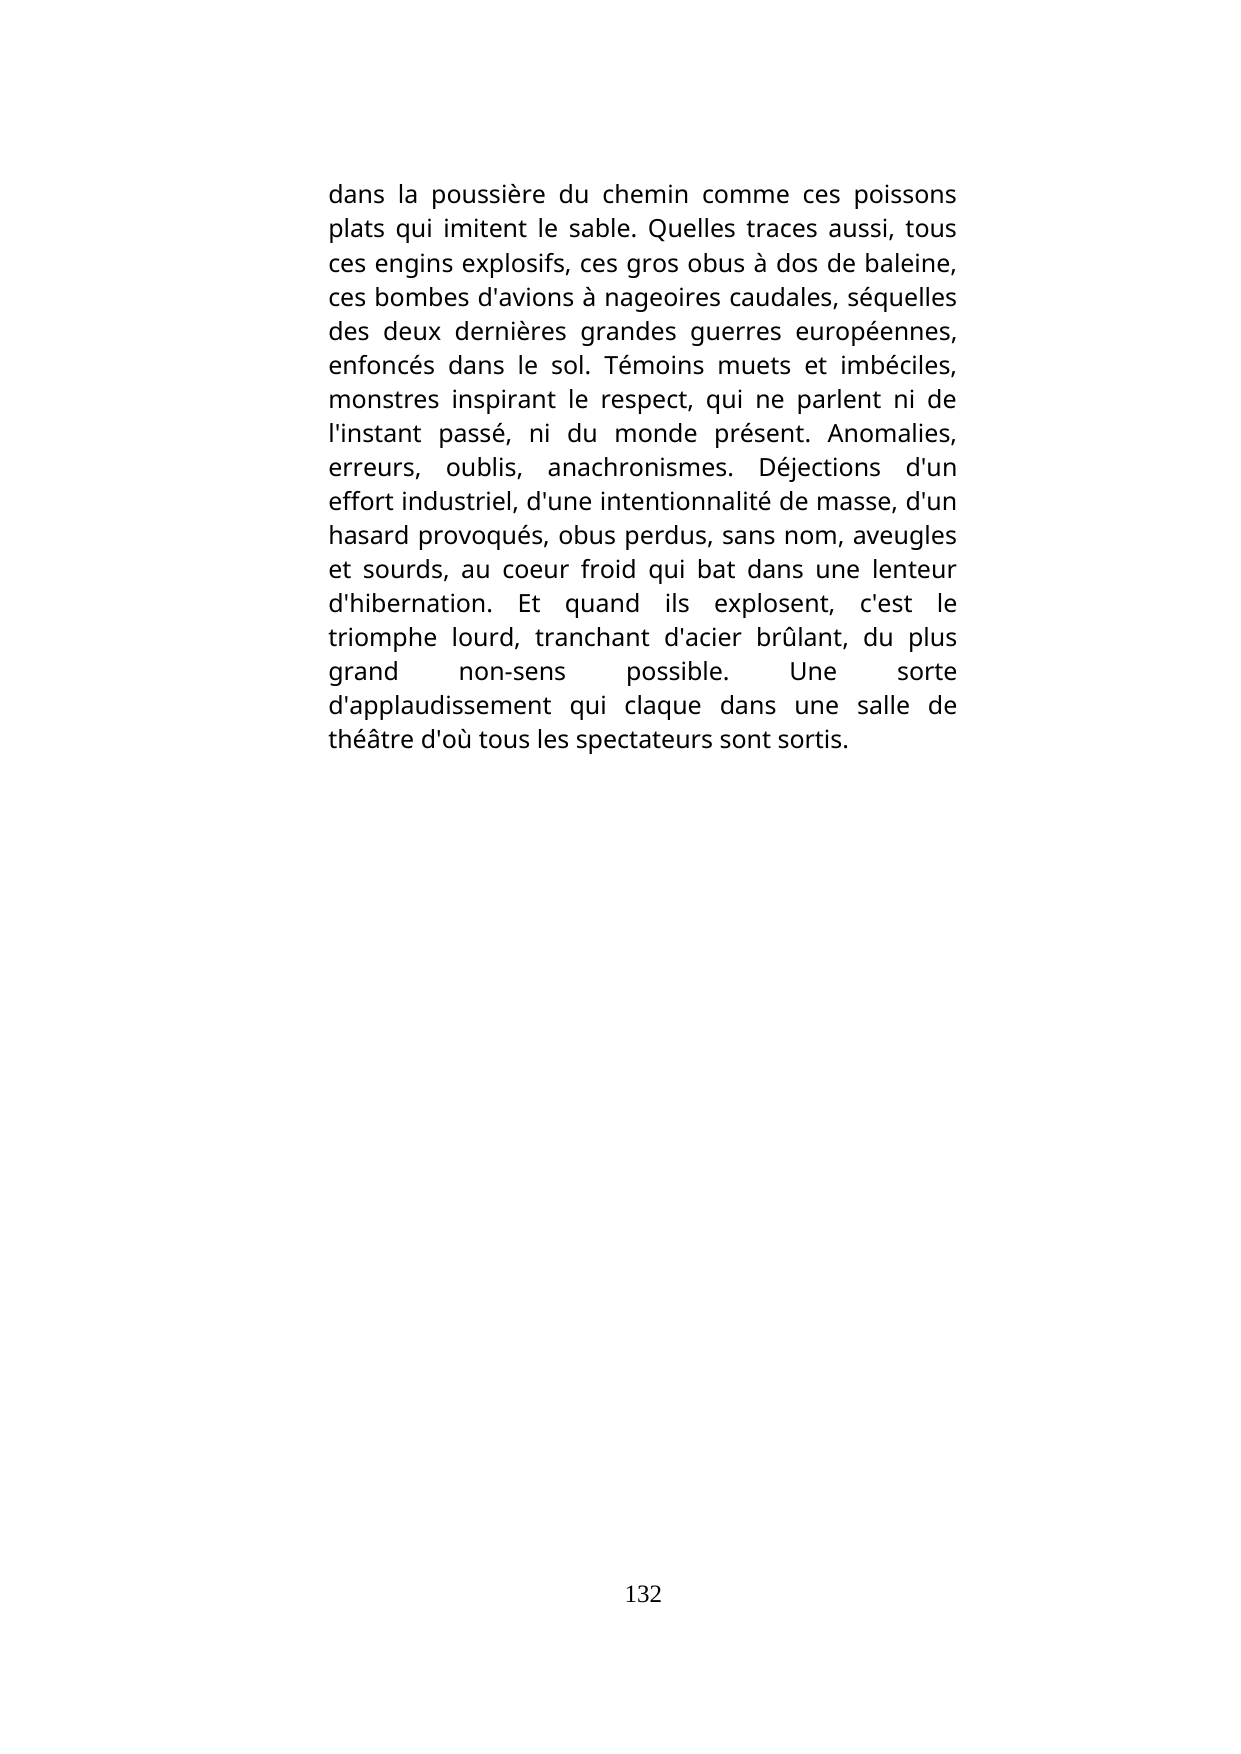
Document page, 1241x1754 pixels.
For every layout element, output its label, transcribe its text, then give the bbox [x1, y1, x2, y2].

text dans la poussière du chemin comme ces poissons plats qui imitent le sable. Quelles traces aussi, tous ces engins explosifs, ces gros obus à dos de baleine, ces bombes d'avions à nageoires caudales, séquelles des deux dernières grandes guerres européennes, enfoncés dans le sol. Témoins muets et imbéciles, monstres inspirant le respect, qui ne parlent ni de l'instant passé, ni du monde présent. Anomalies, erreurs, oublis, anachronismes. Déjections d'un effort industriel, d'une intentionnalité de masse, d'un hasard provoqués, obus perdus, sans nom, aveugles et sourds, au coeur froid qui bat dans une lenteur d'hibernation. Et quand ils explosent, c'est le triomphe lourd, tranchant d'acier brûlant, du plus grand non-sens possible. Une sorte d'applaudissement qui claque dans une salle de théâtre d'où tous les spectateurs sont sortis. [328, 177, 958, 756]
